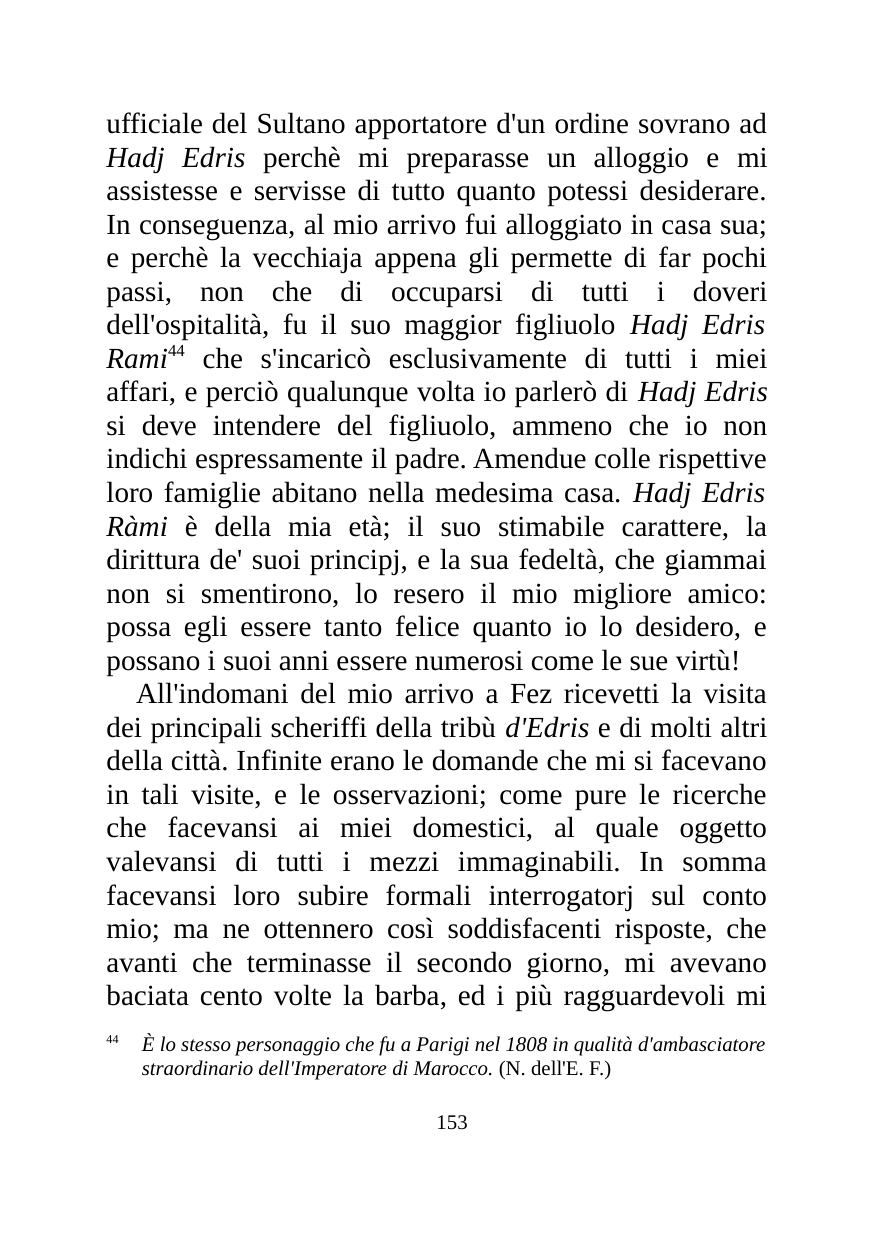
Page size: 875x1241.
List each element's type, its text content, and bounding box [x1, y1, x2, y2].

text È lo stesso personaggio che fu a Parigi nel 1808 in qualità d'ambasciatore straordinario dell'Imperatore di Marocco. (N. dell'E. F.) [106, 1032, 768, 1080]
text ufficiale del Sultano apportatore d'un ordine sovrano ad Hadj Edris perchè mi preparasse un alloggio e mi assistesse e servisse di tutto quanto potessi desiderare. In conseguenza, al mio arrivo fui alloggiato in casa sua; e perchè la vecchiaja appena gli permette di far pochi passi, non che di occuparsi di tutti i doveri dell'ospitalità, fu il suo maggior figliuolo Hadj Edris Rami che s'incaricò esclusivamente di tutti i miei affari, e perciò qualunque volta io parlerò di Hadj Edris si deve intendere del figliuolo, ammeno che io non indichi espressamente il padre. Amendue colle rispettive loro famiglie abitano nella medesima casa. Hadj Edris Ràmi è della mia età; il suo stimabile carattere, la dirittura de' suoi principj, e la sua fedeltà, che giammai non si smentirono, lo resero il mio migliore amico: possa egli essere tanto felice quanto io lo desidero, e possano i suoi anni essere numerosi come le sue virtù! [106, 106, 768, 676]
text All'indomani del mio arrivo a Fez ricevetti la visita dei principali scheriffi della tribù d'Edris e di molti altri della città. Infinite erano le domande che mi si facevano in tali visite, e le osservazioni; come pure le ricerche che facevansi ai miei domestici, al quale oggetto valevansi di tutti i mezzi immaginabili. In somma facevansi loro subire formali interrogatorj sul conto mio; ma ne ottennero così soddisfacenti risposte, che avanti che terminasse il secondo giorno, mi avevano baciata cento volte la barba, ed i più ragguardevoli mi [106, 676, 768, 1012]
